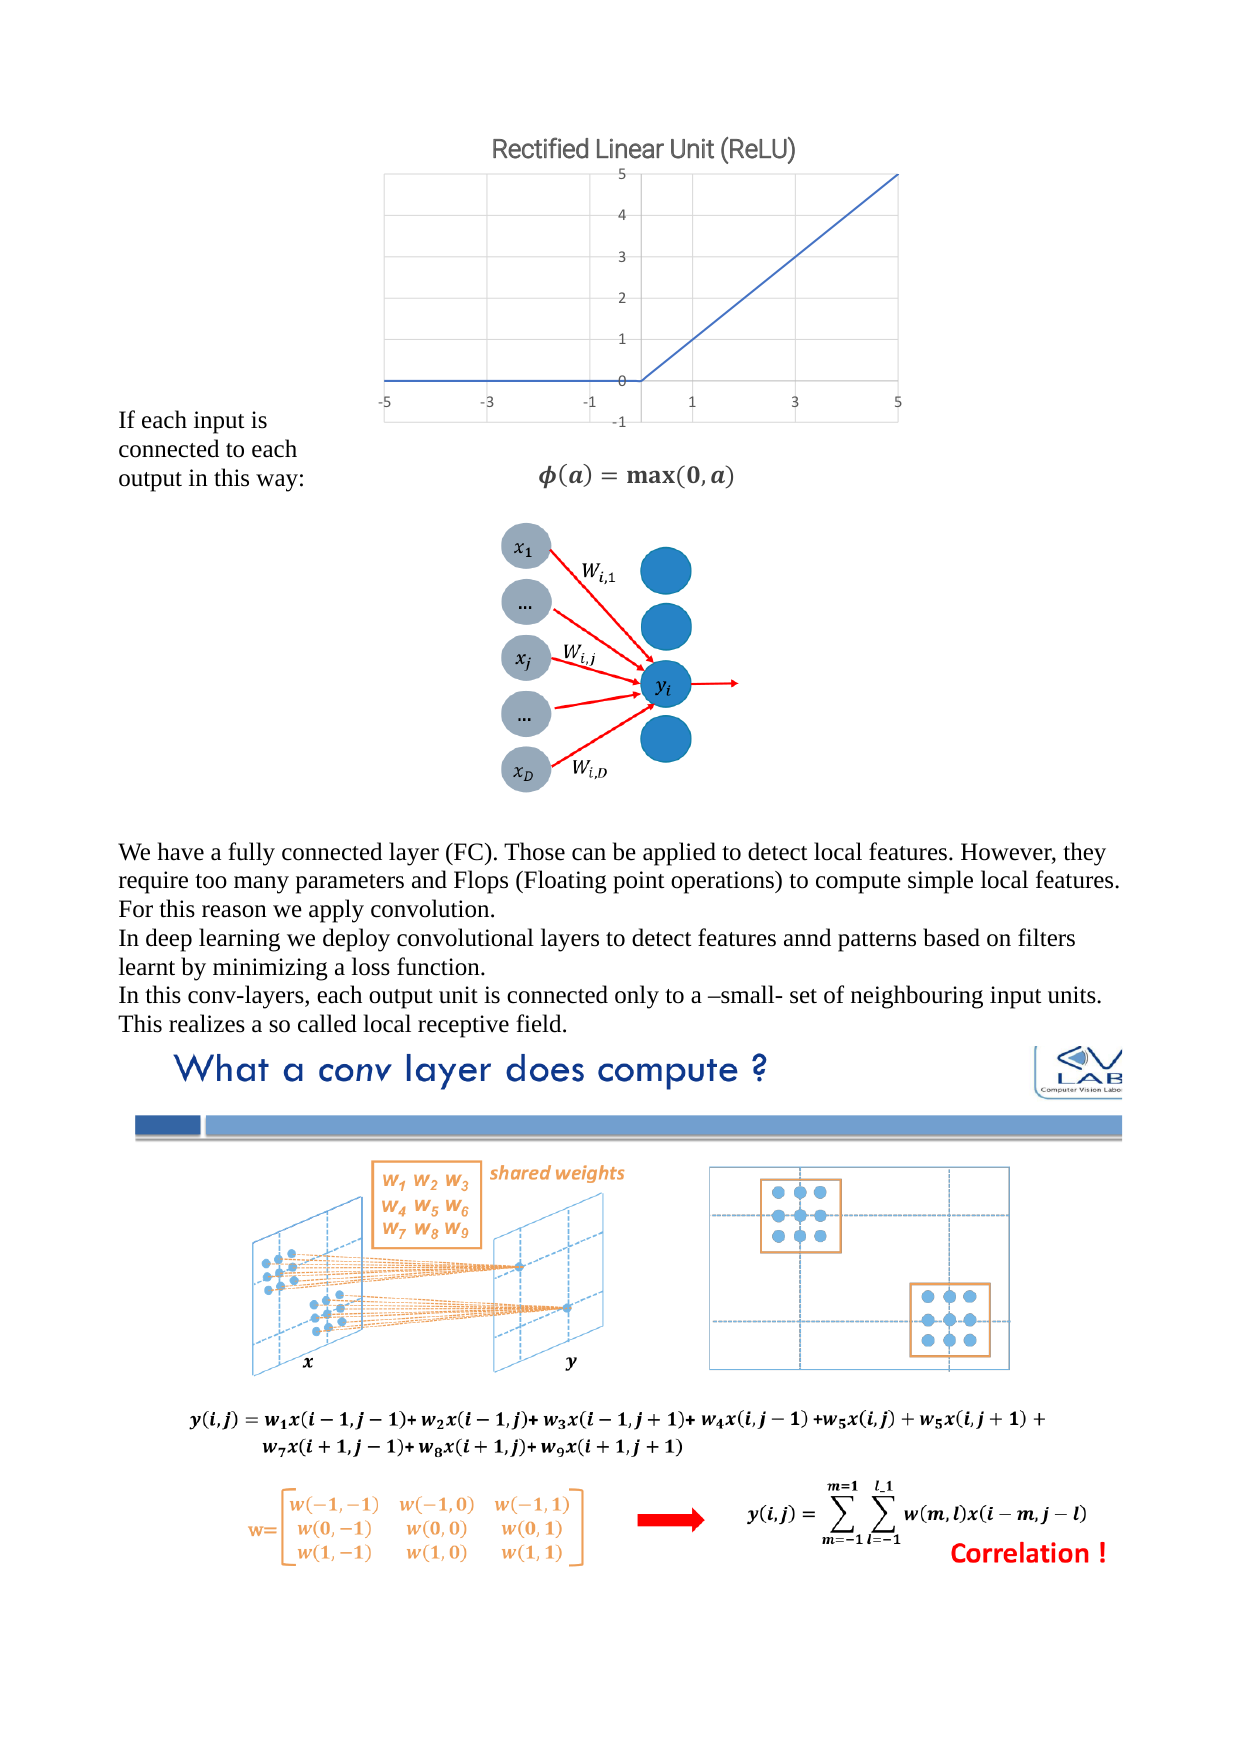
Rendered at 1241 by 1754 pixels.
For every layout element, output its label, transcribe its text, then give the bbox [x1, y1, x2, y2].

picture [493, 520, 747, 799]
picture [118, 1046, 1123, 1569]
text [912, 406, 1122, 492]
text In deep learning we deploy convolutional layers to detect features annd patterns based on filters learnt by minimizing a loss function. [118, 923, 1122, 981]
text We have a fully connected layer (FC). Those can be applied to detect local features. However, they require too many parameters and Flops (Floating point operations) to compute simple local features. For this reason we apply convolution. [118, 837, 1122, 923]
picture [362, 127, 912, 497]
text In this conv-layers, each output unit is connected only to a –small- set of neighbouring input units. This realizes a so called local receptive field. [118, 981, 1122, 1038]
text If each input is connected to each output in this way: [118, 406, 362, 492]
